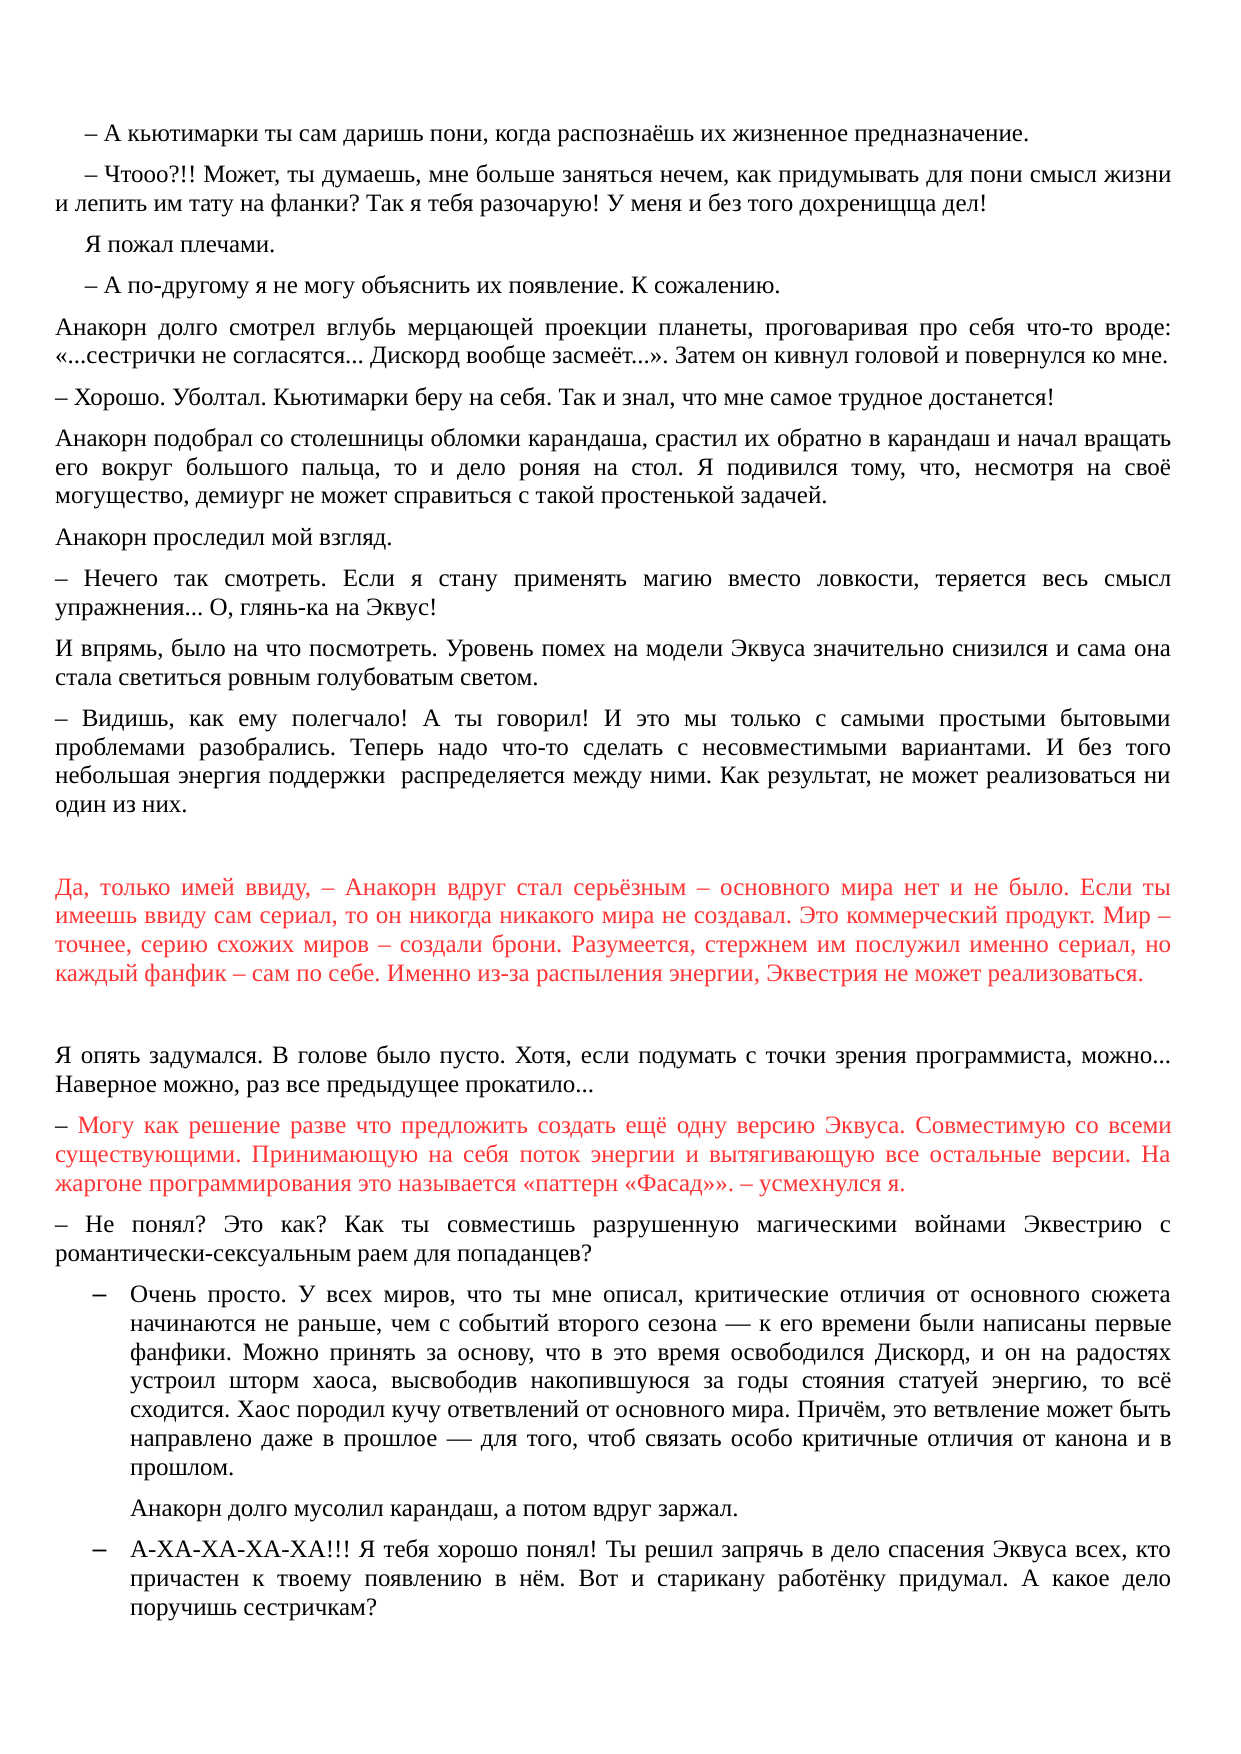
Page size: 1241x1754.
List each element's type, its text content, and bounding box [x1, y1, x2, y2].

text – Не понял? Это как? Как ты совместишь разрушенную магическими войнами Эквестрию с романтически-сексуальным раем для попаданцев? [55, 1209, 1172, 1267]
text Анакорн долго смотрел вглубь мерцающей проекции планеты, проговаривая про себя что-то вроде: «...сестрички не согласятся... Дискорд вообще засмеёт...». Затем он кивнул головой и повернулся ко мне. [55, 312, 1172, 369]
text Я пожал плечами. [55, 229, 1172, 258]
text – А кьютимарки ты сам даришь пони, когда распознаёшь их жизненное предназначение. [55, 118, 1172, 147]
list Анакорн долго мусолил карандаш, а потом вдруг заржал. [92, 1493, 1172, 1522]
text – Видишь, как ему полегчало! А ты говорил! И это мы только с самыми простыми бытовыми проблемами разобрались. Теперь надо что-то сделать с несовместимыми вариантами. И без того небольшая энергия поддержки распределяется между ними. Как результат, не может реализоваться ни один из них. [55, 703, 1172, 818]
text – Нечего так смотреть. Если я стану применять магию вместо ловкости, теряется весь смысл упражнения... О, глянь-ка на Эквус! [55, 563, 1172, 621]
text – Могу как решение разве что предложить создать ещё одну версию Эквуса. Совместимую со всеми существующими. Принимающую на себя поток энергии и вытягивающую все остальные версии. На жаргоне программирования это называется «паттерн «Фасад»». – усмехнулся я. [55, 1111, 1172, 1197]
text Анакорн проследил мой взгляд. [55, 522, 1172, 551]
list Очень просто. У всех миров, что ты мне описал, критические отличия от основного сюжета начинаются не раньше, чем с событий второго сезона — к его времени были написаны первые фанфики. Можно принять за основу, что в это время освободился Дискорд, и он на радостях устроил шторм хаоса, высвободив накопившуюся за годы стояния статуей энергию, то всё сходится. Хаос породил кучу ответвлений от основного мира. Причём, это ветвление может быть направлено даже в прошлое — для того, чтоб связать особо критичные отличия от канона и в прошлом. [92, 1279, 1172, 1481]
text Я опять задумался. В голове было пусто. Хотя, если подумать с точки зрения программиста, можно... Наверное можно, раз все предыдущее прокатило... [55, 1041, 1172, 1098]
text – А по-другому я не могу объяснить их появление. К сожалению. [55, 271, 1172, 299]
text Да, только имей ввиду, – Анакорн вдруг стал серьёзным – основного мира нет и не было. Если ты имеешь ввиду сам сериал, то он никогда никакого мира не создавал. Это коммерческий продукт. Мир – точнее, серию схожих миров – создали брони. Разумеется, стержнем им послужил именно сериал, но каждый фанфик – сам по себе. Именно из-за распыления энергии, Эквестрия не может реализоваться. [55, 872, 1172, 987]
text – Чтооо?!! Может, ты думаешь, мне больше заняться нечем, как придумывать для пони смысл жизни и лепить им тату на фланки? Так я тебя разочарую! У меня и без того дохренищща дел! [55, 159, 1172, 217]
list А-ХА-ХА-ХА-ХА!!! Я тебя хорошо понял! Ты решил запрячь в дело спасения Эквуса всех, кто причастен к твоему появлению в нём. Вот и старикану работёнку придумал. А какое дело поручишь сестричкам? [92, 1534, 1172, 1621]
text Анакорн подобрал со столешницы обломки карандаша, срастил их обратно в карандаш и начал вращать его вокруг большого пальца, то и дело роняя на стол. Я подивился тому, что, несмотря на своё могущество, демиург не может справиться с такой простенькой задачей. [55, 423, 1172, 509]
text – Хорошо. Уболтал. Кьютимарки беру на себя. Так и знал, что мне самое трудное достанется! [55, 382, 1172, 411]
text И впрямь, было на что посмотреть. Уровень помех на модели Эквуса значительно снизился и сама она стала светиться ровным голубоватым светом. [55, 633, 1172, 691]
